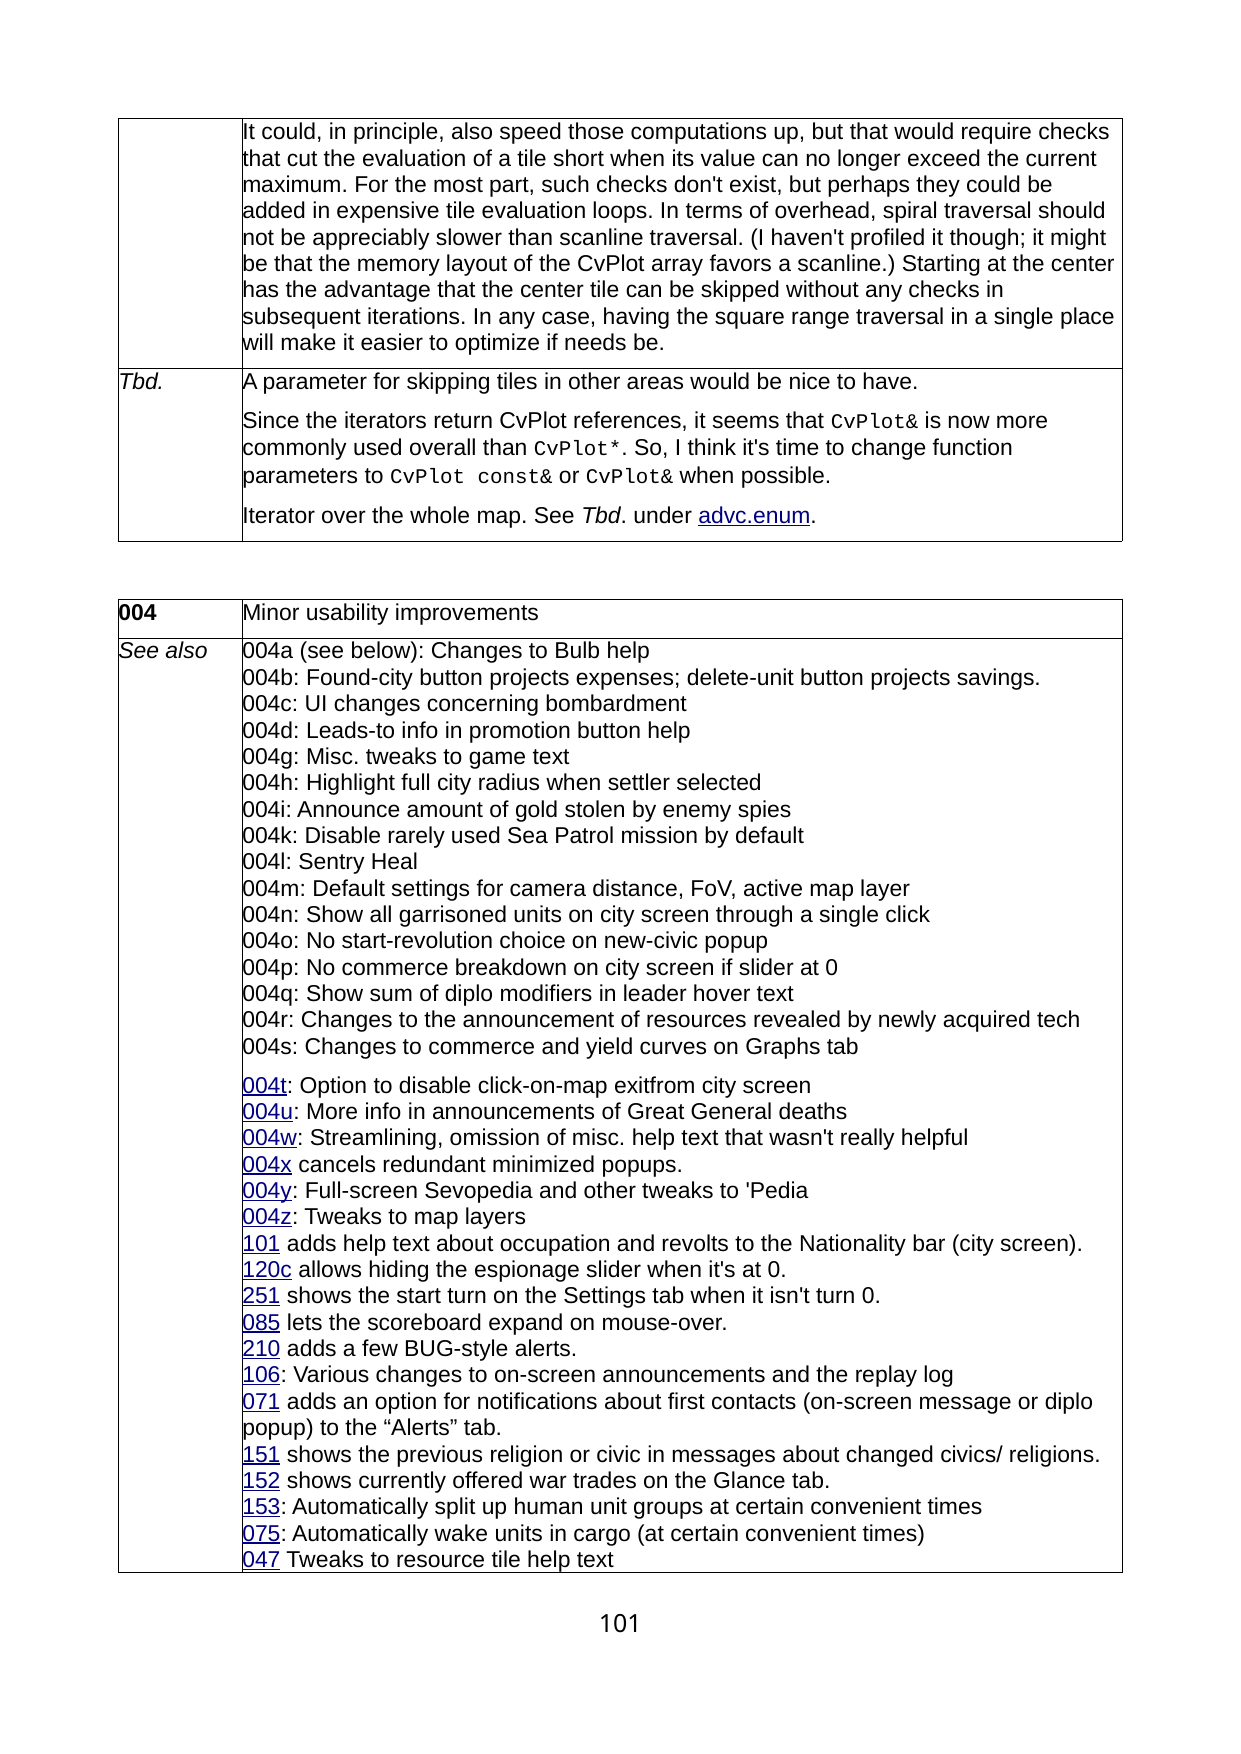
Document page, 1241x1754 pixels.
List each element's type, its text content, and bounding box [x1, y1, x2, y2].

table_header 004 [119, 600, 242, 637]
table_cell See also [119, 639, 242, 1572]
table_cell It could, in principle, also speed those computations up, but that would require checks that cut the evaluation of a tile short when its value can no longer exceed the current maximum. For the most part, such checks don't exist, but perhaps they could be added in expensive tile evaluation loops. In terms of overhead, spiral traversal should not be appreciably slower than scanline traversal. (I haven't profiled it though; it might be that the memory layout of the CvPlot array favors a scanline.) Starting at the center has the advantage that the center tile can be skipped without any checks in subsequent iterations. In any case, having the square range traversal in a single place will make it easier to optimize if needs be. [243, 119, 1122, 368]
table_cell 004a (see below): Changes to Bulb help 004b: Found-city button projects expenses; delete-unit button projects savings. 004c: UI changes concerning bombardment 004d: Leads-to info in promotion button help 004g: Misc. tweaks to game text 004h: Highlight full city radius when settler selected 004i: Announce amount of gold stolen by enemy spies 004k: Disable rarely used Sea Patrol mission by default 004l: Sentry Heal 004m: Default settings for camera distance, FoV, active map layer 004n: Show all garrisoned units on city screen through a single click 004o: No start-revolution choice on new-civic popup 004p: No commerce breakdown on city screen if slider at 0 004q: Show sum of diplo modifiers in leader hover text 004r: Changes to the announcement of resources revealed by newly acquired tech 004s: Changes to commerce and yield curves on Graphs tab 004t: Option to disable click-on-map exitfrom city screen 004u: More info in announcements of Great General deaths 004w: Streamlining, omission of misc. help text that wasn't really helpful 004x cancels redundant minimized popups. 004y: Full-screen Sevopedia and other tweaks to 'Pedia 004z: Tweaks to map layers 101 adds help text about occupation and revolts to the Nationality bar (city screen). 120c allows hiding the espionage slider when it's at 0. 251 shows the start turn on the Settings tab when it isn't turn 0. 085 lets the scoreboard expand on mouse-over. 210 adds a few BUG-style alerts. 106: Various changes to on-screen announcements and the replay log 071 adds an option for notifications about first contacts (on-screen message or diplo popup) to the “Alerts” tab. 151 shows the previous religion or civic in messages about changed civics/ religions. 152 shows currently offered war trades on the Glance tab. 153: Automatically split up human unit groups at certain convenient times 075: Automatically wake units in cargo (at certain convenient times) 047 Tweaks to resource tile help text [243, 639, 1122, 1572]
table_cell A parameter for skipping tiles in other areas would be nice to have. Since the iterators return CvPlot references, it seems that CvPlot& is now more commonly used overall than CvPlot*. So, I think it's time to change function parameters to CvPlot const& or CvPlot& when possible. Iterator over the whole map. See Tbd. under advc.enum. [243, 369, 1122, 541]
table_cell Tbd. [119, 369, 242, 541]
table_cell [119, 119, 242, 368]
table_header Minor usability improvements [243, 600, 1122, 637]
